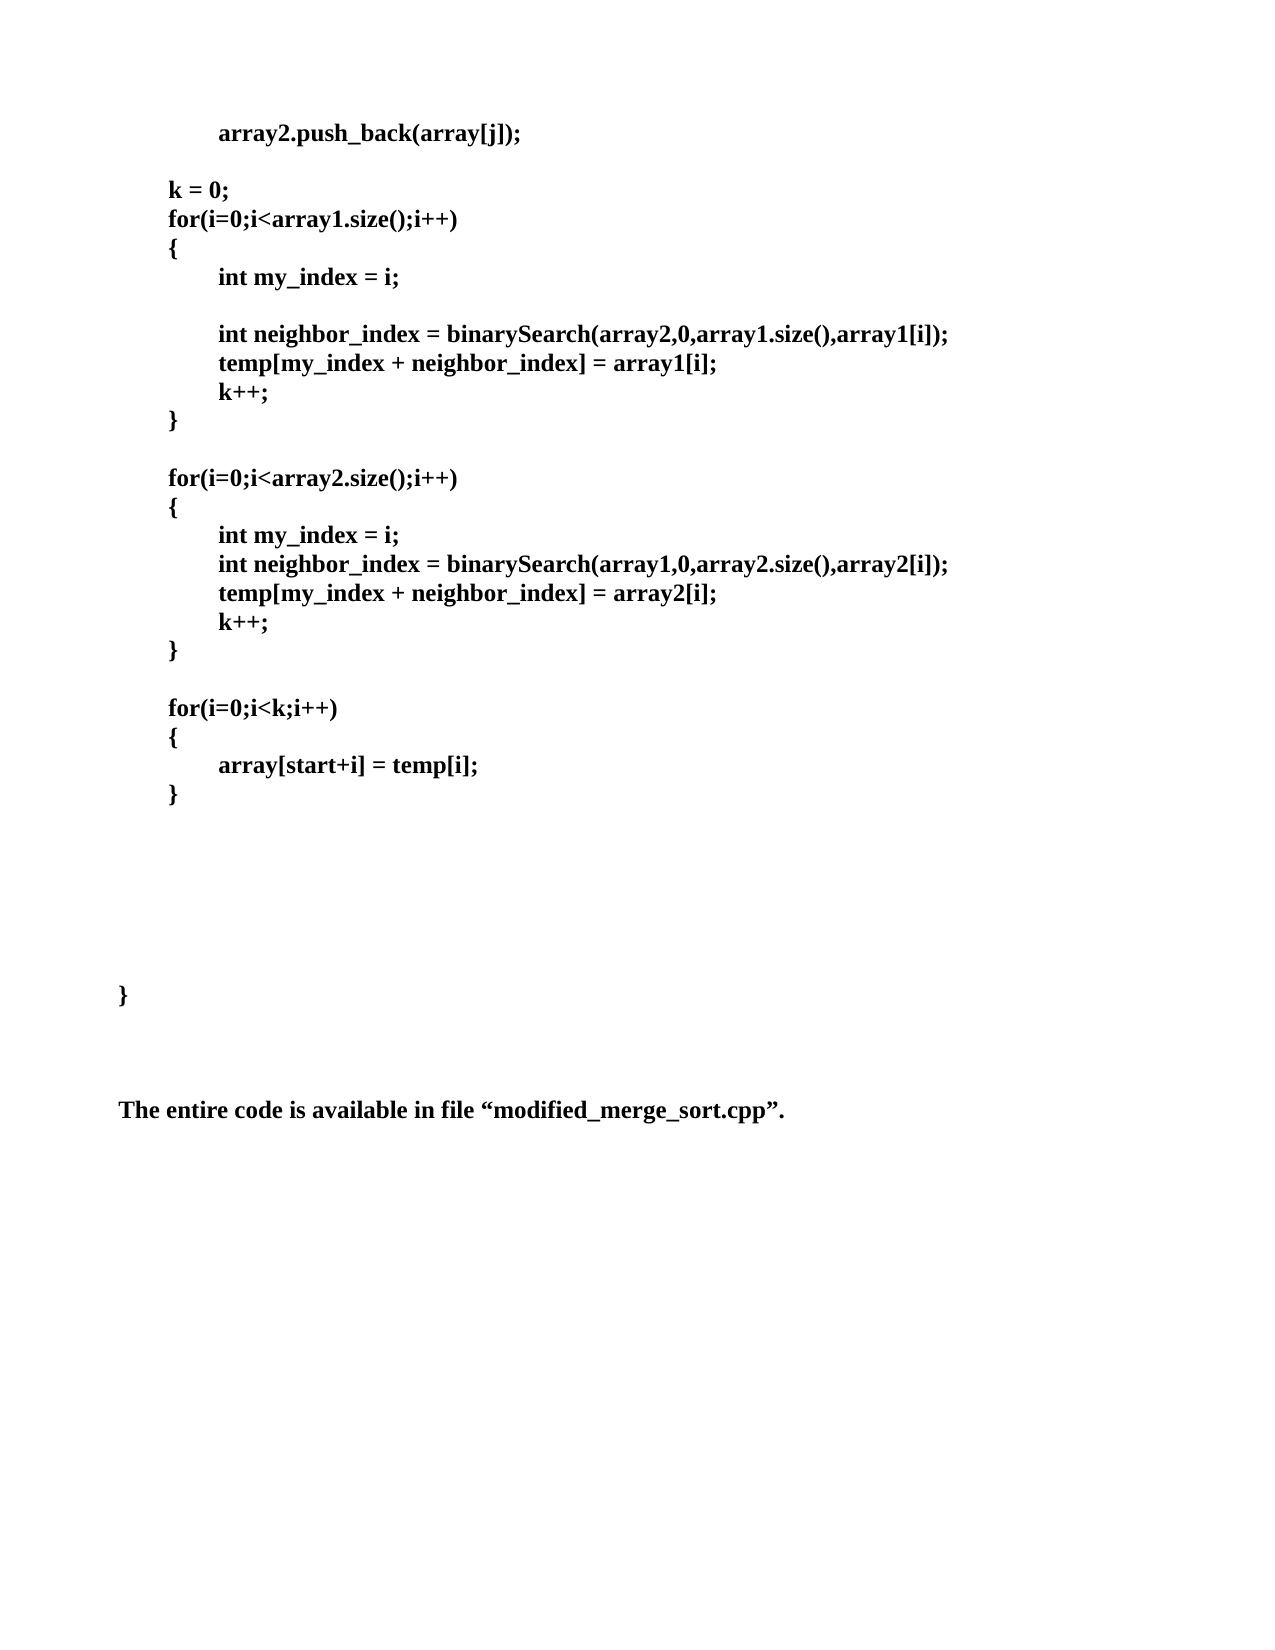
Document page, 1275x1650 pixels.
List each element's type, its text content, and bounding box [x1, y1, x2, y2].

text int my_index = i; [118, 521, 1157, 549]
text { [118, 492, 1157, 521]
text temp[my_index + neighbor_index] = array1[i]; [118, 348, 1157, 377]
text k = 0; [118, 176, 1157, 204]
text int neighbor_index = binarySearch(array1,0,array2.size(),array2[i]); [118, 549, 1157, 578]
text for(i=0;i<array2.size();i++) [118, 463, 1157, 492]
text } [118, 779, 1157, 808]
text temp[my_index + neighbor_index] = array2[i]; [118, 578, 1157, 607]
text { [118, 233, 1157, 262]
text } [118, 981, 1157, 1009]
text int neighbor_index = binarySearch(array2,0,array1.size(),array1[i]); [118, 319, 1157, 348]
text for(i=0;i<k;i++) [118, 693, 1157, 722]
text k++; [118, 377, 1157, 406]
text array2.push_back(array[j]); [118, 118, 1157, 147]
text { [118, 722, 1157, 751]
text for(i=0;i<array1.size();i++) [118, 204, 1157, 233]
text The entire code is available in file “modified_merge_sort.cpp”. [118, 1096, 1157, 1124]
text int my_index = i; [118, 262, 1157, 291]
text k++; [118, 607, 1157, 636]
text } [118, 636, 1157, 664]
text array[start+i] = temp[i]; [118, 751, 1157, 779]
text } [118, 406, 1157, 434]
